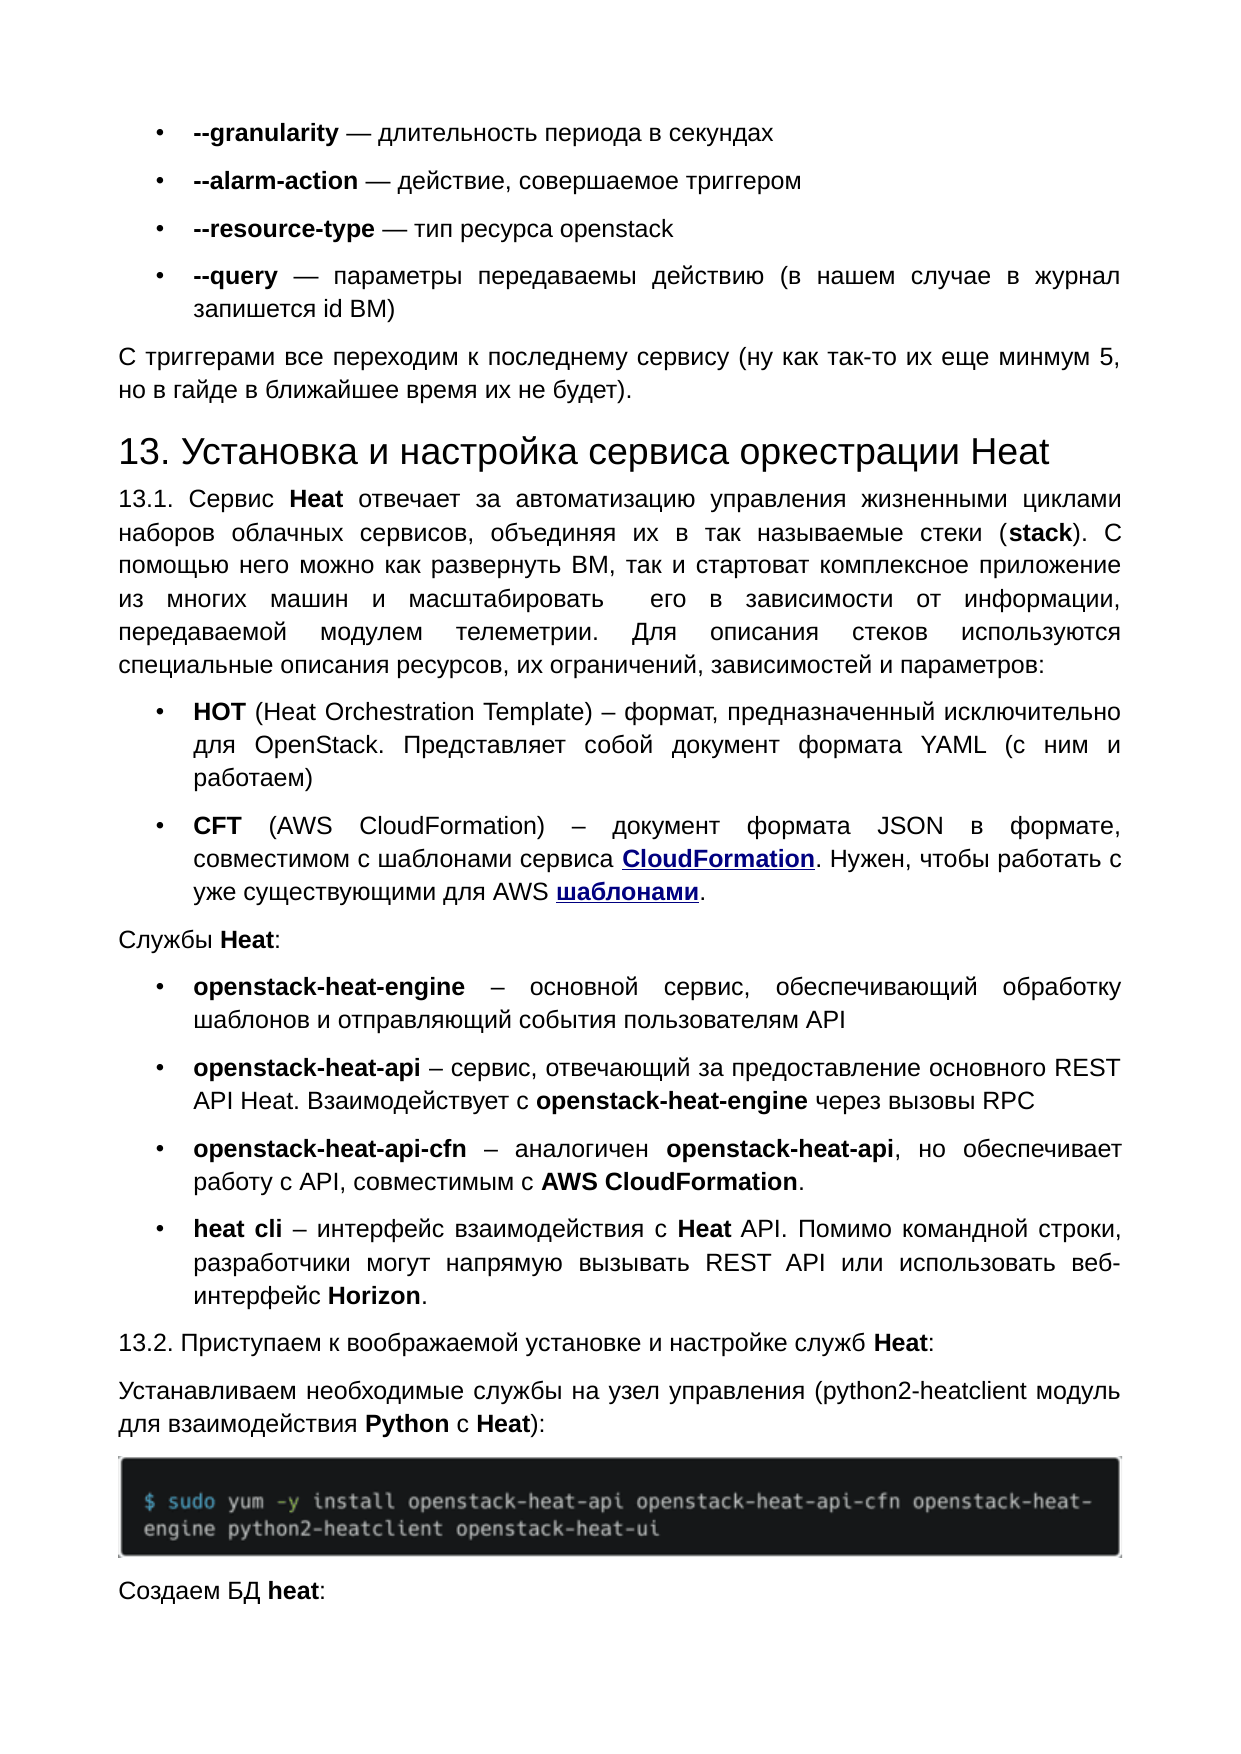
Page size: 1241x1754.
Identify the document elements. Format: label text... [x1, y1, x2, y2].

text 13.1. Сервис Heat отвечает за автоматизацию управления жизненными циклами наборов облачных сервисов, объединяя их в так называемые стеки (stack). С помощью него можно как развернуть ВМ, так и стартоват комплексное приложение из многих машин и масштабировать его в зависимости от информации, передаваемой модулем телеметрии. Для описания стеков используются специальные описания ресурсов, их ограничений, зависимостей и параметров: [118, 484, 1122, 678]
list heat cli – интерфейс взаимодействия с Heat API. Помимо командной строки, разработчики могут напрямую вызывать REST API или использовать веб-интерфейс Horizon. [156, 1214, 1122, 1309]
list HOT (Heat Orchestration Template) – формат, предназначенный исключительно для OpenStack. Представляет собой документ формата YAML (с ним и работаем) [156, 697, 1122, 792]
list openstack-heat-engine – основной сервис, обеспечивающий обработку шаблонов и отправляющий события пользователям API [156, 972, 1122, 1034]
picture [118, 1456, 1123, 1558]
list --resource-type — тип ресурса openstack [156, 213, 1122, 242]
text Создаем БД heat: [118, 1576, 1122, 1605]
list CFТ (AWS CloudFormation) – документ формата JSON в формате, совместимом с шаблонами сервиса CloudFormation. Нужен, чтобы работать с уже существующими для AWS шаблонами. [156, 811, 1122, 906]
subtitle 13. Установка и настройка сервиса оркестрации Heat [118, 429, 1122, 472]
list --granularity — длительность периода в секундах [156, 118, 1122, 147]
text 13.2. Приступаем к воображаемой установке и настройке служб Heat: [118, 1328, 1122, 1357]
text Службы Heat: [118, 925, 1122, 953]
text С триггерами все переходим к последнему сервису (ну как так-то их еще минмум 5, но в гайде в ближайшее время их не будет). [118, 342, 1122, 404]
list openstack-heat-api-cfn – аналогичен openstack-heat-api, но обеспечивает работу с API, совместимым с AWS CloudFormation. [156, 1134, 1122, 1196]
list --alarm-action — действие, совершаемое триггером [156, 166, 1122, 195]
list --query — параметры передаваемы действию (в нашем случае в журнал запишется id ВМ) [156, 261, 1122, 323]
list openstack-heat-api – сервис, отвечающий за предоставление основного REST API Heat. Взаимодействует с openstack-heat-engine через вызовы RPC [156, 1053, 1122, 1115]
text Устанавливаем необходимые службы на узел управления (python2-heatclient модуль для взаимодействия Python с Heat): [118, 1376, 1122, 1438]
